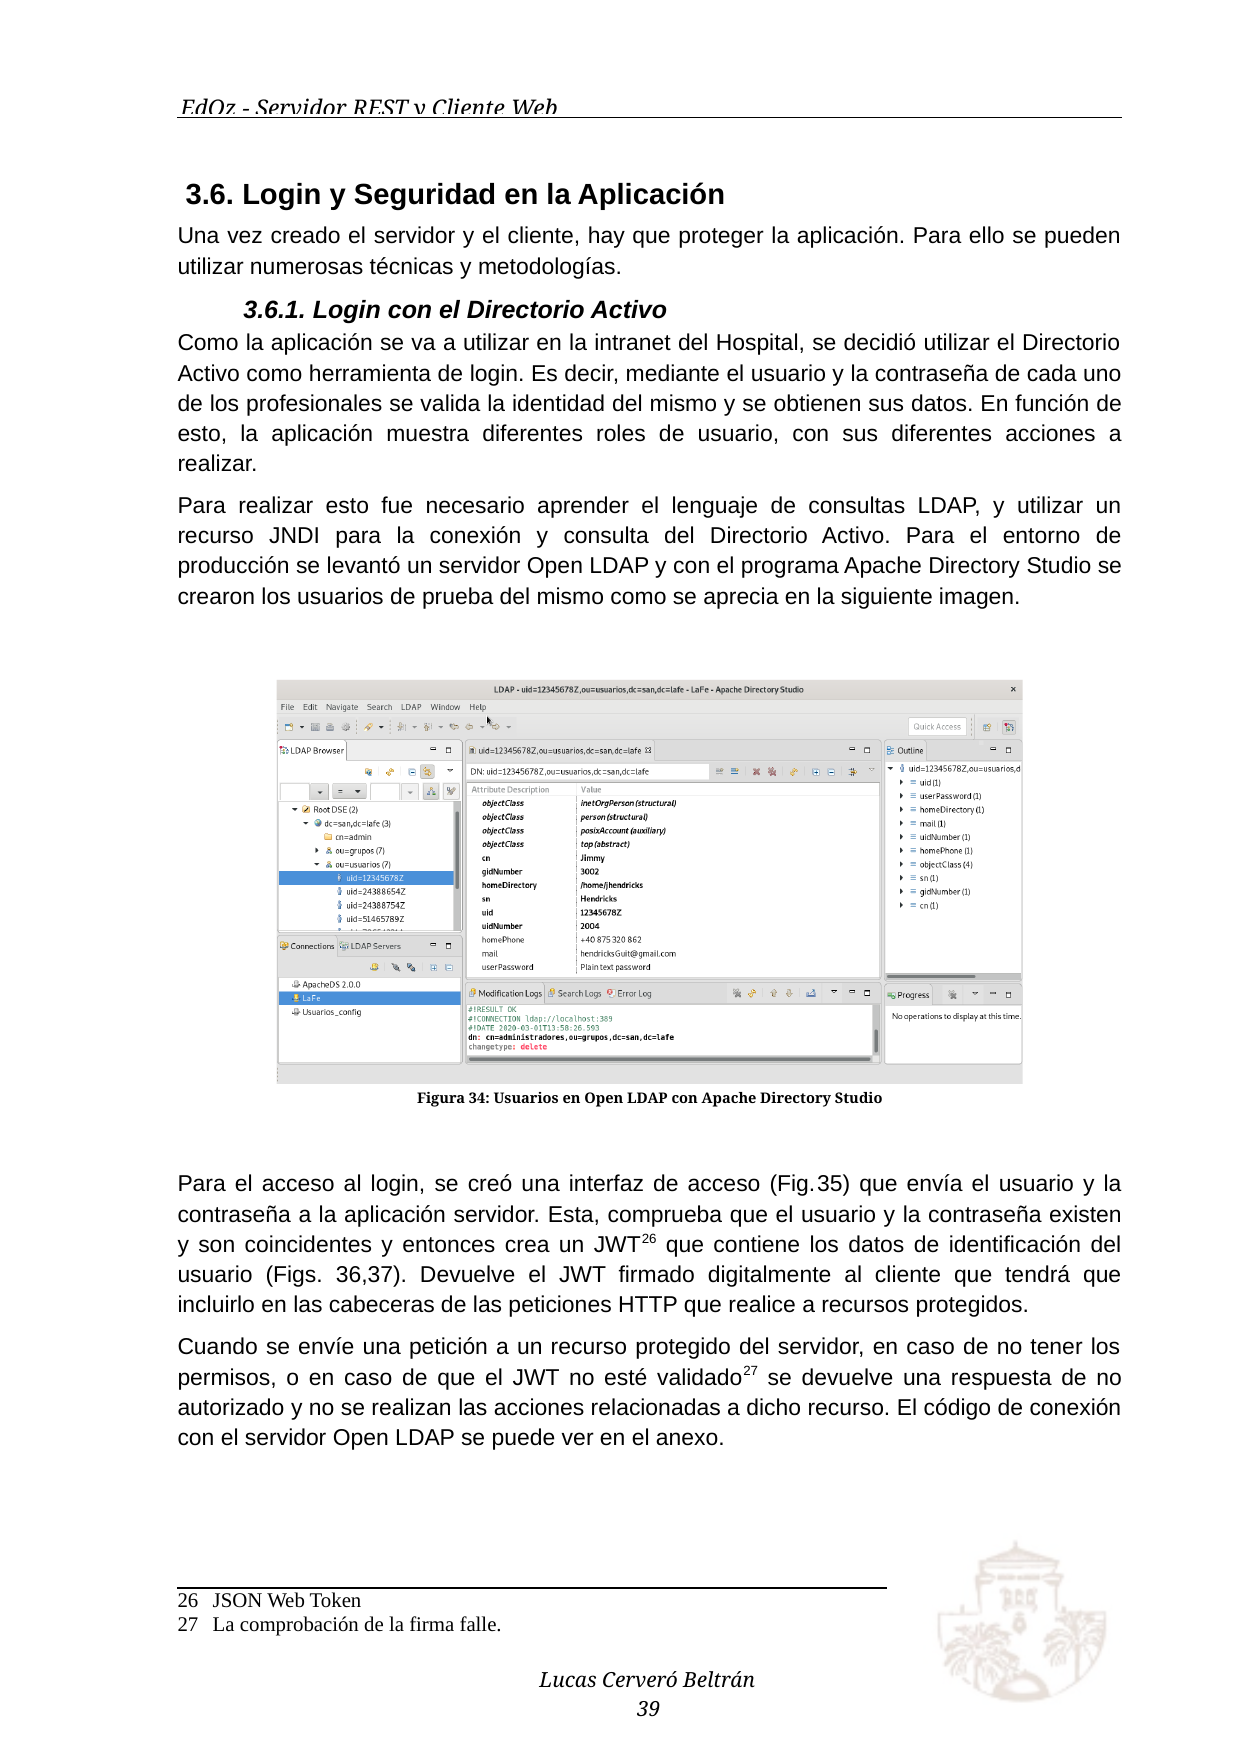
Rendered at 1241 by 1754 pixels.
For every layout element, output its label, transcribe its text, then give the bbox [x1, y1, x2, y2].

text Cuando se envíe una petición a un recurso protegido del servidor, en caso de no tener los permisos, o en caso de que el JWT no esté validado se devuelve una respuesta de no autorizado y no se realizan las acciones relacionadas a dicho recurso. El código de conexión con el servidor Open LDAP se puede ver en el anexo. [177, 1333, 1122, 1450]
list Login con el Directorio Activo [177, 294, 1122, 323]
text Como la aplicación se va a utilizar en la intranet del Hospital, se decidió utilizar el Directorio Activo como herramienta de login. Es decir, mediante el usuario y la contraseña de cada uno de los profesionales se valida la identidad del mismo y se obtienen sus datos. En función de esto, la aplicación muestra diferentes roles de usuario, con sus diferentes acciones a realizar. [177, 329, 1122, 476]
text Figura 34: Usuarios en Open LDAP con Apache Directory Studio [277, 1084, 1023, 1108]
picture [276, 679, 1023, 1084]
text Una vez creado el servidor y el cliente, hay que proteger la aplicación. Para ello se pueden utilizar numerosas técnicas y metodologías. [177, 222, 1122, 279]
list Login y Seguridad en la Aplicación [177, 177, 1122, 211]
text Para realizar esto fue necesario aprender el lenguaje de consultas LDAP, y utilizar un recurso JNDI para la conexión y consulta del Directorio Activo. Para el entorno de producción se levantó un servidor Open LDAP y con el programa Apache Directory Studio se crearon los usuarios de prueba del mismo como se aprecia en la siguiente imagen. [177, 492, 1122, 609]
text JSON Web Token [177, 1588, 1122, 1612]
text Para el acceso al login, se creó una interfaz de acceso (Fig.35) que envía el usuario y la contraseña a la aplicación servidor. Esta, comprueba que el usuario y la contraseña existen y son coincidentes y entonces crea un JWT que contiene los datos de identificación del usuario (Figs. 36,37). Devuelve el JWT firmado digitalmente al cliente que tendrá que incluirlo en las cabeceras de las peticiones HTTP que realice a recursos protegidos. [177, 1170, 1122, 1318]
text La comprobación de la firma falle. [177, 1612, 1122, 1636]
